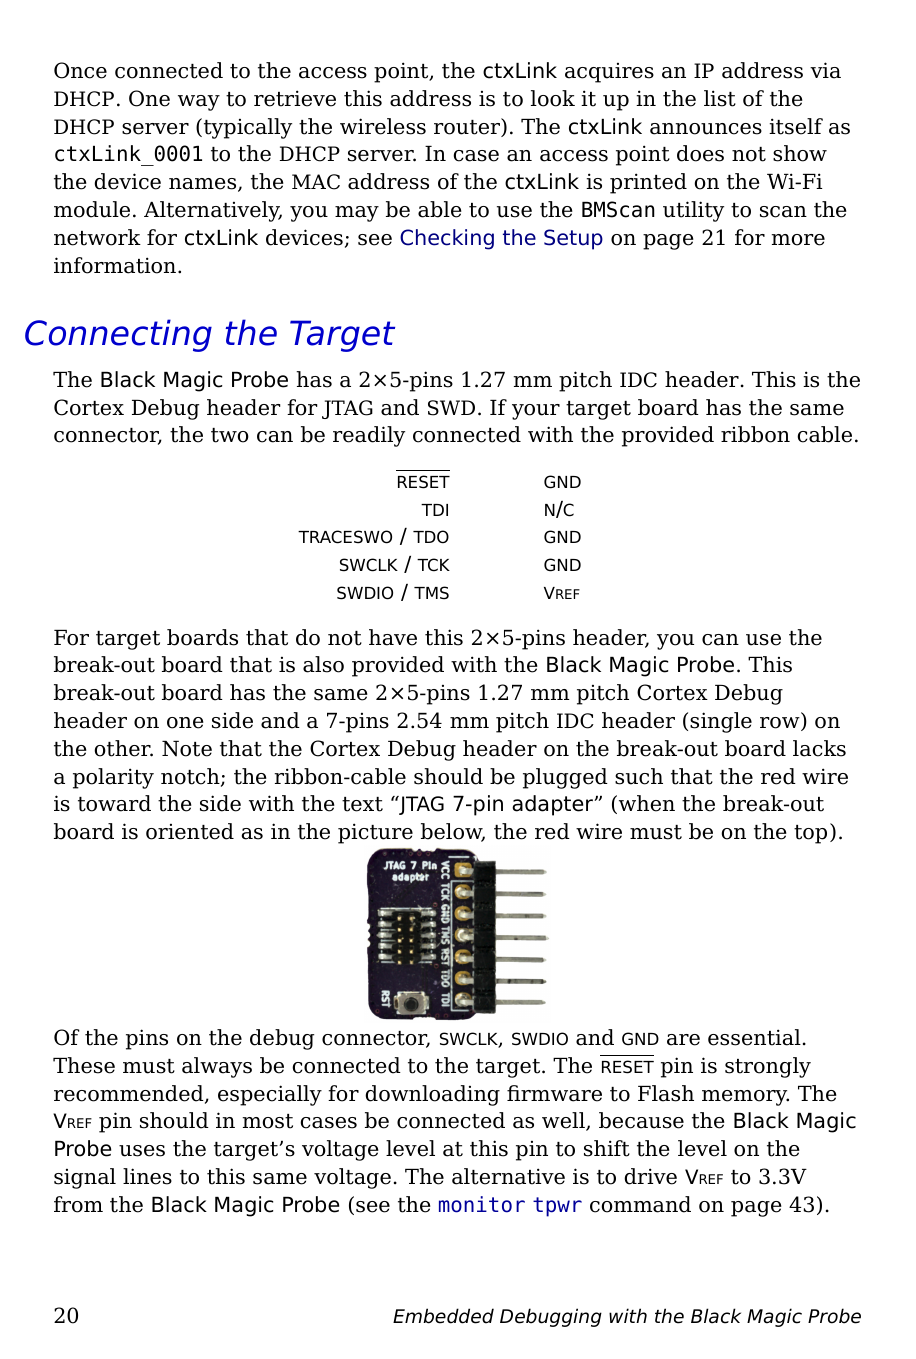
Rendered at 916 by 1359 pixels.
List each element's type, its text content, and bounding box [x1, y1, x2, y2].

picture [363, 845, 552, 1023]
text reset gnd tdi n/c traceswo / tdo gnd swclk / tck gnd swdio / tms vref [53, 469, 862, 604]
subtitle Connecting the Target [24, 314, 862, 353]
text For target boards that do not have this 2×5-pins header, you can use the break-out board that is also provided with the Black Magic Probe. This break-out board has the same 2×5-pins 1.27 mm pitch Cortex Debug header on one side and a 7-pins 2.54 mm pitch IDC header (single row) on the other. Note that the Cortex Debug header on the break-out board lacks a polarity notch; the ribbon-cable should be plugged such that the red wire is toward the side with the text “JTAG 7-pin adapter” (when the break-out board is oriented as in the picture below, the red wire must be on the top). [53, 626, 862, 844]
text Of the pins on the debug connector, swclk, swdio and gnd are essential. These must always be connected to the target. The reset pin is strongly recommended, especially for downloading firmware to Flash memory. The Vref pin should in most cases be connected as well, because the Black Magic Probe uses the target’s voltage level at this pin to shift the level on the signal lines to this same voltage. The alternative is to drive Vref to 3.3V from the Black Magic Probe (see the monitor tpwr command on page 43). [53, 1023, 862, 1217]
text Once connected to the access point, the ctxLink acquires an IP address via DHCP. One way to retrieve this address is to look it up in the list of the DHCP server (typically the wireless router). The ctxLink announces itself as ctxLink_0001 to the DHCP server. In case an access point does not show the device names, the MAC address of the ctxLink is printed on the Wi-Fi module. Alternatively, you may be able to use the BMScan utility to scan the network for ctxLink devices; see Checking the Setup on page 21 for more information. [53, 59, 862, 278]
text The Black Magic Probe has a 2×5-pins 1.27 mm pitch IDC header. This is the Cortex Debug header for JTAG and SWD. If your target board has the same connector, the two can be readily connected with the provided ribbon cable. [53, 368, 862, 448]
